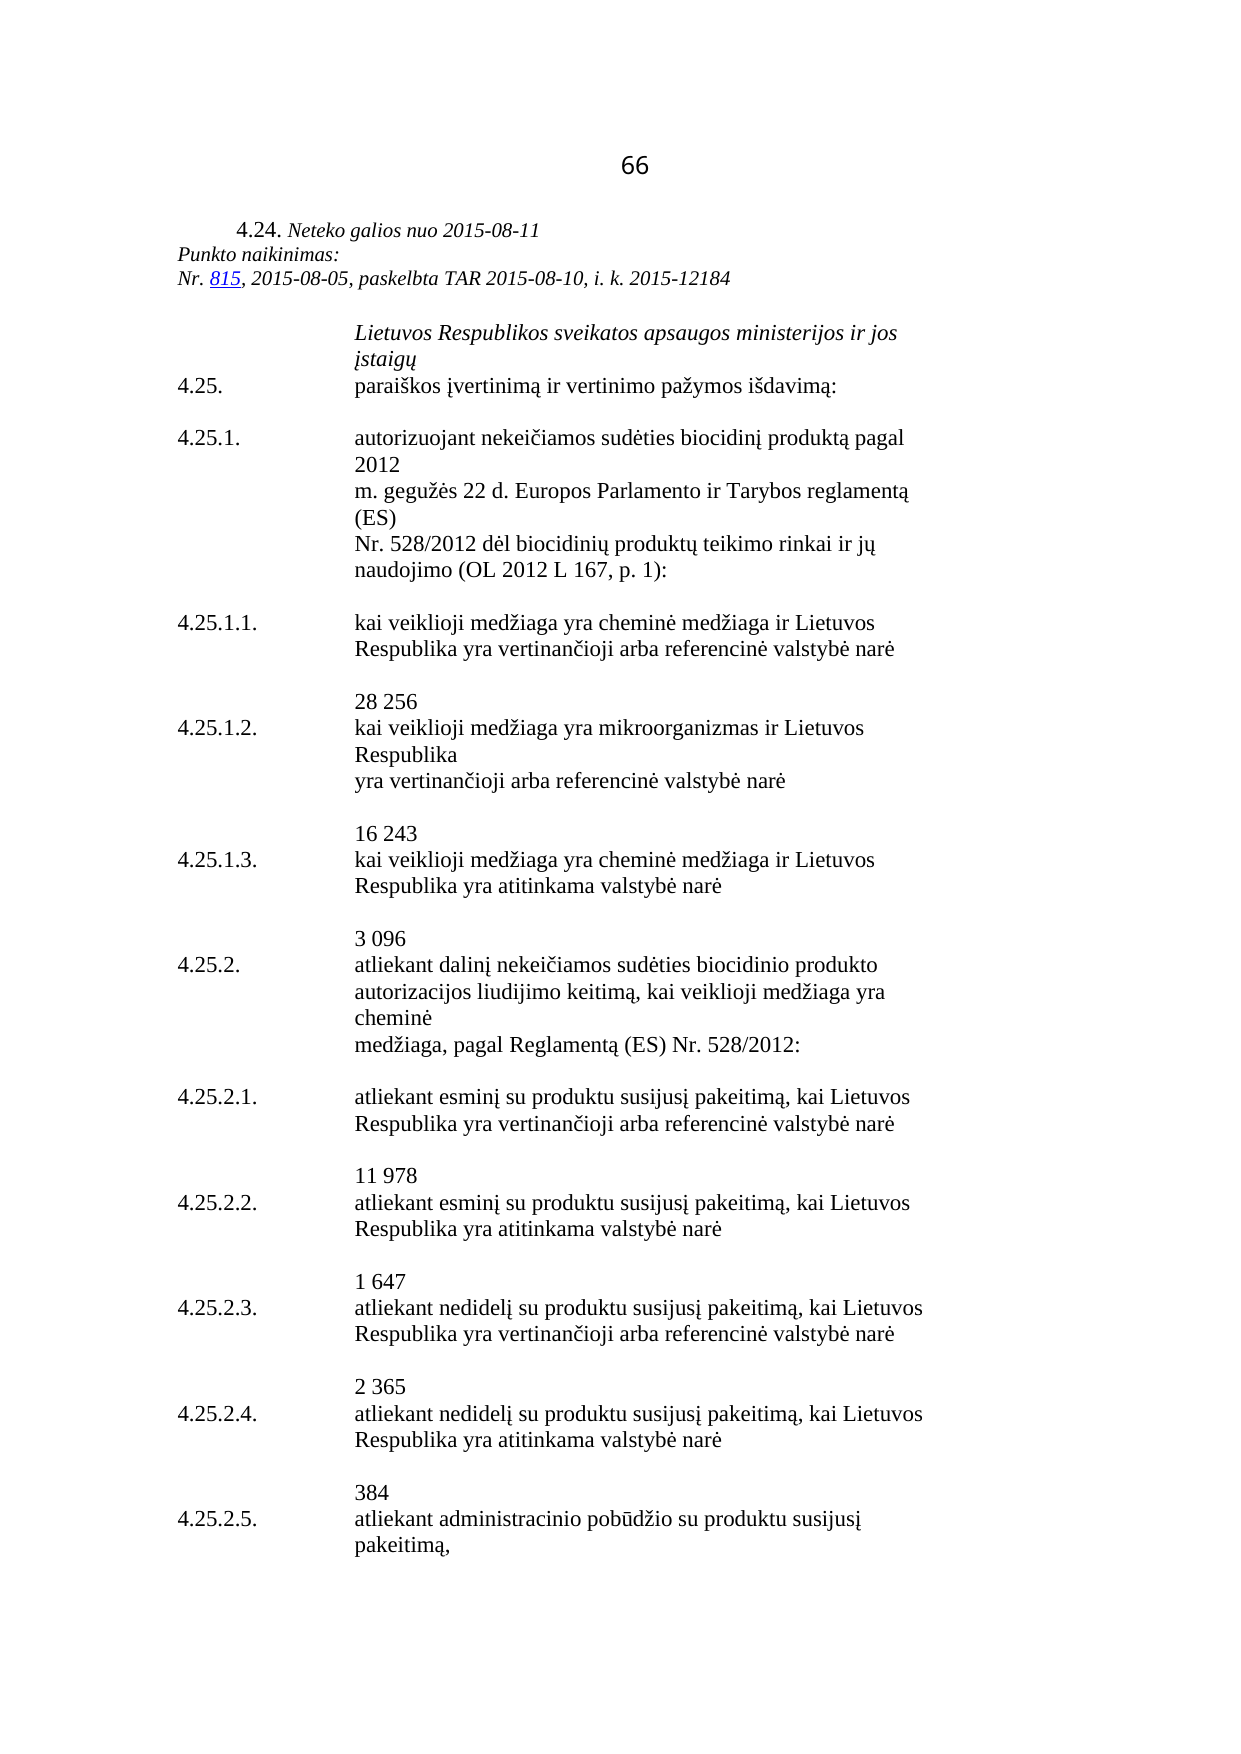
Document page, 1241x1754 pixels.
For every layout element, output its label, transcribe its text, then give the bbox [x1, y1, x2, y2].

text Nr. 815, 2015-08-05, paskelbta TAR 2015-08-10, i. k. 2015-12184 [177, 266, 1092, 290]
text 4.25.2.1. atliekant esminį su produktu susijusį pakeitimą, kai Lietuvos [177, 1083, 945, 1110]
text 4.25.2. atliekant dalinį nekeičiamos sudėties biocidinio produkto [177, 952, 945, 978]
text Nr. 528/2012 dėl biocidinių produktų teikimo rinkai ir jų [354, 530, 945, 556]
text Respublika yra atitinkama valstybė narė 1 647 [354, 1215, 945, 1294]
text Punkto naikinimas: [177, 242, 1092, 266]
text Respublika yra atitinkama valstybė narė 3 096 [354, 872, 945, 952]
text m. gegužės 22 d. Europos Parlamento ir Tarybos reglamentą (ES) [354, 477, 945, 530]
text autorizacijos liudijimo keitimą, kai veiklioji medžiaga yra cheminė [354, 978, 945, 1031]
text 4.25.1.2. kai veiklioji medžiaga yra mikroorganizmas ir Lietuvos Respublika [177, 714, 945, 767]
text yra vertinančioji arba referencinė valstybė narė 16 243 [354, 767, 945, 846]
text 4.25.2.3. atliekant nedidelį su produktu susijusį pakeitimą, kai Lietuvos [177, 1294, 945, 1321]
text Respublika yra vertinančioji arba referencinė valstybė narė 2 365 [354, 1321, 945, 1399]
text medžiaga, pagal Reglamentą (ES) Nr. 528/2012: [354, 1031, 945, 1083]
text Lietuvos Respublikos sveikatos apsaugos ministerijos ir jos įstaigų [354, 319, 945, 372]
text 4.25.2.4. atliekant nedidelį su produktu susijusį pakeitimą, kai Lietuvos [177, 1399, 945, 1426]
text 4.25.1. autorizuojant nekeičiamos sudėties biocidinį produktą pagal 2012 [177, 424, 945, 477]
text 4.25.1.3. kai veiklioji medžiaga yra cheminė medžiaga ir Lietuvos [177, 846, 945, 872]
text 4.25.1.1. kai veiklioji medžiaga yra cheminė medžiaga ir Lietuvos [177, 609, 945, 635]
text Respublika yra atitinkama valstybė narė 384 [354, 1426, 945, 1505]
text Respublika yra vertinančioji arba referencinė valstybė narė 28 256 [354, 635, 945, 714]
text naudojimo (OL 2012 L 167, p. 1): [354, 556, 945, 609]
text 4.25. paraiškos įvertinimą ir vertinimo pažymos išdavimą: [177, 372, 945, 424]
text 4.25.2.2. atliekant esminį su produktu susijusį pakeitimą, kai Lietuvos [177, 1189, 945, 1215]
text 4.25.2.5. atliekant administracinio pobūdžio su produktu susijusį pakeitimą, [177, 1505, 945, 1558]
text 4.24. Neteko galios nuo 2015-08-11 [177, 216, 1092, 242]
text Respublika yra vertinančioji arba referencinė valstybė narė 11 978 [354, 1110, 945, 1189]
